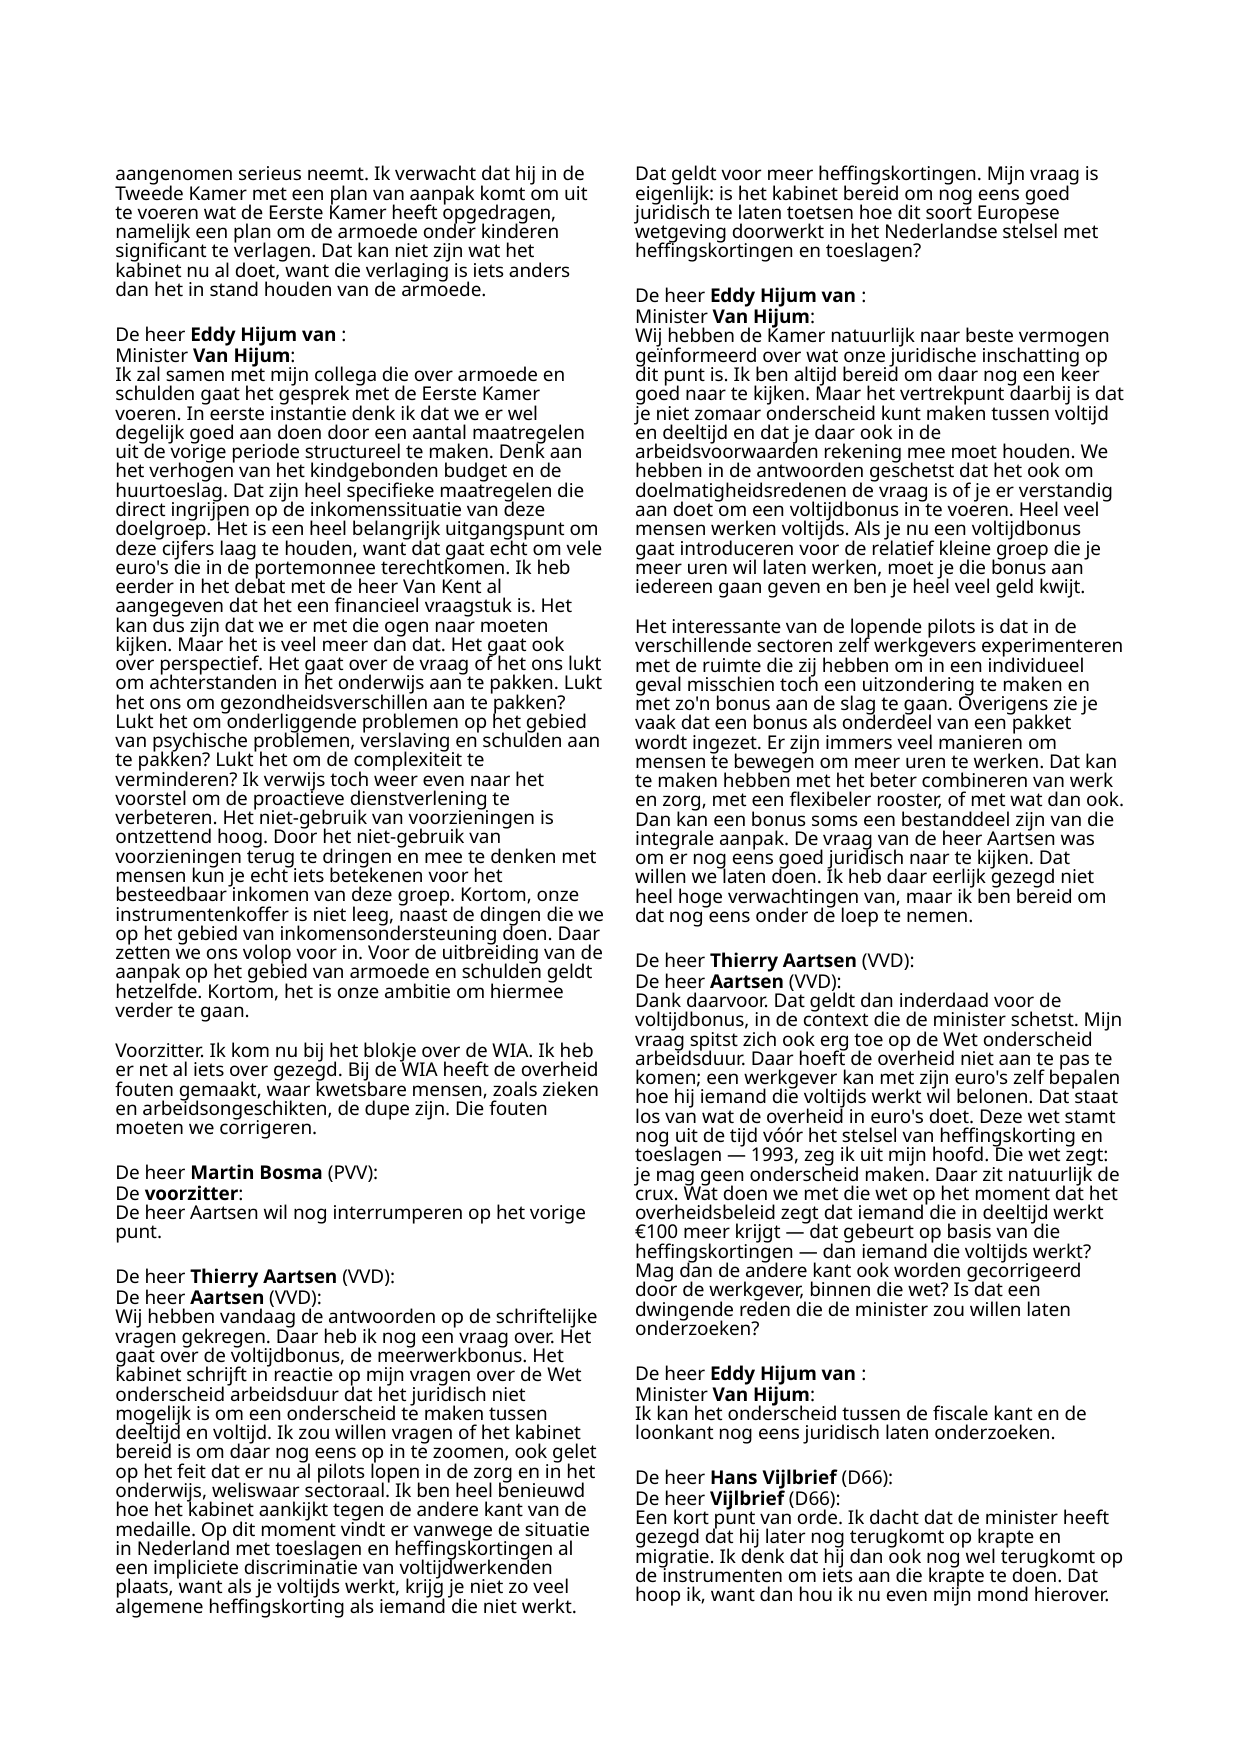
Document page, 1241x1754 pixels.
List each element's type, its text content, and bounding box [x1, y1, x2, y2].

text De heer Hans Vijlbrief (D66): [635, 1464, 1125, 1490]
text De heer Vijlbrief (D66): [635, 1490, 1125, 1509]
text Dank daarvoor. Dat geldt dan inderdaad voor de voltijdbonus, in de context die de minister schetst. Mijn vraag spitst zich ook erg toe op de Wet onderscheid arbeidsduur. Daar hoeft de overheid niet aan te pas te komen; een werkgever kan met zijn euro's zelf bepalen hoe hij iemand die voltijds werkt wil belonen. Dat staat los van wat de overheid in euro's doet. Deze wet stamt nog uit de tijd vóór het stelsel van heffingskorting en toeslagen — 1993, zeg ik uit mijn hoofd. Die wet zegt: je mag geen onderscheid maken. Daar zit natuurlijk de crux. Wat doen we met die wet op het moment dat het overheidsbeleid zegt dat iemand die in deeltijd werkt €100 meer krijgt — dat gebeurt op basis van die heffingskortingen — dan iemand die voltijds werkt? Mag dan de andere kant ook worden gecorrigeerd door de werkgever, binnen die wet? Is dat een dwingende reden die de minister zou willen laten onderzoeken? [635, 992, 1125, 1339]
text De heer Eddy Hijum van : [635, 282, 1125, 308]
text Minister Van Hijum: [635, 1386, 1125, 1405]
text De heer Eddy Hijum van : [635, 1360, 1125, 1386]
text De heer Thierry Aartsen (VVD): [635, 947, 1125, 973]
text Het interessante van de lopende pilots is dat in de verschillende sectoren zelf werkgevers experimenteren met de ruimte die zij hebben om in een individueel geval misschien toch een uitzondering te maken en met zo'n bonus aan de slag te gaan. Overigens zie je vaak dat een bonus als onderdeel van een pakket wordt ingezet. Er zijn immers veel manieren om mensen te bewegen om meer uren te werken. Dat kan te maken hebben met het beter combineren van werk en zorg, met een flexibeler rooster, of met wat dan ook. Dan kan een bonus soms een bestanddeel zijn van die integrale aanpak. De vraag van de heer Aartsen was om er nog eens goed juridisch naar te kijken. Dat willen we laten doen. Ik heb daar eerlijk gezegd niet heel hoge verwachtingen van, maar ik ben bereid om dat nog eens onder de loep te nemen. [635, 618, 1125, 926]
text Wij hebben vandaag de antwoorden op de schriftelijke vragen gekregen. Daar heb ik nog een vraag over. Het gaat over de voltijdbonus, de meerwerkbonus. Het kabinet schrijft in reactie op mijn vragen over de Wet onderscheid arbeidsduur dat het juridisch niet mogelijk is om een onderscheid te maken tussen deeltijd en voltijd. Ik zou willen vragen of het kabinet bereid is om daar nog eens op in te zoomen, ook gelet op het feit dat er nu al pilots lopen in de zorg en in het onderwijs, weliswaar sectoraal. Ik ben heel benieuwd hoe het kabinet aankijkt tegen de andere kant van de medaille. Op dit moment vindt er vanwege de situatie in Nederland met toeslagen en heffingskortingen al een impliciete discriminatie van voltijdwerkenden plaats, want als je voltijds werkt, krijg je niet zo veel algemene heffingskorting als iemand die niet werkt. [115, 1308, 605, 1617]
text Ik kan het onderscheid tussen de fiscale kant en de loonkant nog eens juridisch laten onderzoeken. [635, 1405, 1125, 1443]
text De heer Aartsen wil nog interrumperen op het vorige punt. [115, 1204, 605, 1243]
text Wij hebben de Kamer natuurlijk naar beste vermogen geïnformeerd over wat onze juridische inschatting op dit punt is. Ik ben altijd bereid om daar nog een keer goed naar te kijken. Maar het vertrekpunt daarbij is dat je niet zomaar onderscheid kunt maken tussen voltijd en deeltijd en dat je daar ook in de arbeidsvoorwaarden rekening mee moet houden. We hebben in de antwoorden geschetst dat het ook om doelmatigheidsredenen de vraag is of je er verstandig aan doet om een voltijdbonus in te voeren. Heel veel mensen werken voltijds. Als je nu een voltijdbonus gaat introduceren voor de relatief kleine groep die je meer uren wil laten werken, moet je die bonus aan iedereen gaan geven en ben je heel veel geld kwijt. [635, 327, 1125, 597]
text Dat geldt voor meer heffingskortingen. Mijn vraag is eigenlijk: is het kabinet bereid om nog eens goed juridisch te laten toetsen hoe dit soort Europese wetgeving doorwerkt in het Nederlandse stelsel met heffingskortingen en toeslagen? [635, 165, 1125, 262]
text De voorzitter: [115, 1185, 605, 1204]
text De heer Eddy Hijum van : [115, 321, 605, 347]
text aangenomen serieus neemt. Ik verwacht dat hij in de Tweede Kamer met een plan van aanpak komt om uit te voeren wat de Eerste Kamer heeft opgedragen, namelijk een plan om de armoede onder kinderen significant te verlagen. Dat kan niet zijn wat het kabinet nu al doet, want die verlaging is iets anders dan het in stand houden van de armoede. [115, 165, 605, 300]
text Minister Van Hijum: [635, 308, 1125, 327]
text Minister Van Hijum: [115, 347, 605, 366]
text De heer Aartsen (VVD): [635, 973, 1125, 992]
text De heer Thierry Aartsen (VVD): [115, 1263, 605, 1289]
text Ik zal samen met mijn collega die over armoede en schulden gaat het gesprek met de Eerste Kamer voeren. In eerste instantie denk ik dat we er wel degelijk goed aan doen door een aantal maatregelen uit de vorige periode structureel te maken. Denk aan het verhogen van het kindgebonden budget en de huurtoeslag. Dat zijn heel specifieke maatregelen die direct ingrijpen op de inkomenssituatie van deze doelgroep. Het is een heel belangrijk uitgangspunt om deze cijfers laag te houden, want dat gaat echt om vele euro's die in de portemonnee terechtkomen. Ik heb eerder in het debat met de heer Van Kent al aangegeven dat het een financieel vraagstuk is. Het kan dus zijn dat we er met die ogen naar moeten kijken. Maar het is veel meer dan dat. Het gaat ook over perspectief. Het gaat over de vraag of het ons lukt om achterstanden in het onderwijs aan te pakken. Lukt het ons om gezondheidsverschillen aan te pakken? Lukt het om onderliggende problemen op het gebied van psychische problemen, verslaving en schulden aan te pakken? Lukt het om de complexiteit te verminderen? Ik verwijs toch weer even naar het voorstel om de proactieve dienstverlening te verbeteren. Het niet-gebruik van voorzieningen is ontzettend hoog. Door het niet-gebruik van voorzieningen terug te dringen en mee te denken met mensen kun je echt iets betekenen voor het besteedbaar inkomen van deze groep. Kortom, onze instrumentenkoffer is niet leeg, naast de dingen die we op het gebied van inkomensondersteuning doen. Daar zetten we ons volop voor in. Voor de uitbreiding van de aanpak op het gebied van armoede en schulden geldt hetzelfde. Kortom, het is onze ambitie om hiermee verder te gaan. [115, 366, 605, 1021]
text De heer Aartsen (VVD): [115, 1289, 605, 1308]
text Een kort punt van orde. Ik dacht dat de minister heeft gezegd dat hij later nog terugkomt op krapte en migratie. Ik denk dat hij dan ook nog wel terugkomt op de instrumenten om iets aan die krapte te doen. Dat hoop ik, want dan hou ik nu even mijn mond hierover. [635, 1509, 1125, 1606]
text De heer Martin Bosma (PVV): [115, 1159, 605, 1185]
text Voorzitter. Ik kom nu bij het blokje over de WIA. Ik heb er net al iets over gezegd. Bij de WIA heeft de overheid fouten gemaakt, waar kwetsbare mensen, zoals zieken en arbeidsongeschikten, de dupe zijn. Die fouten moeten we corrigeren. [115, 1042, 605, 1138]
